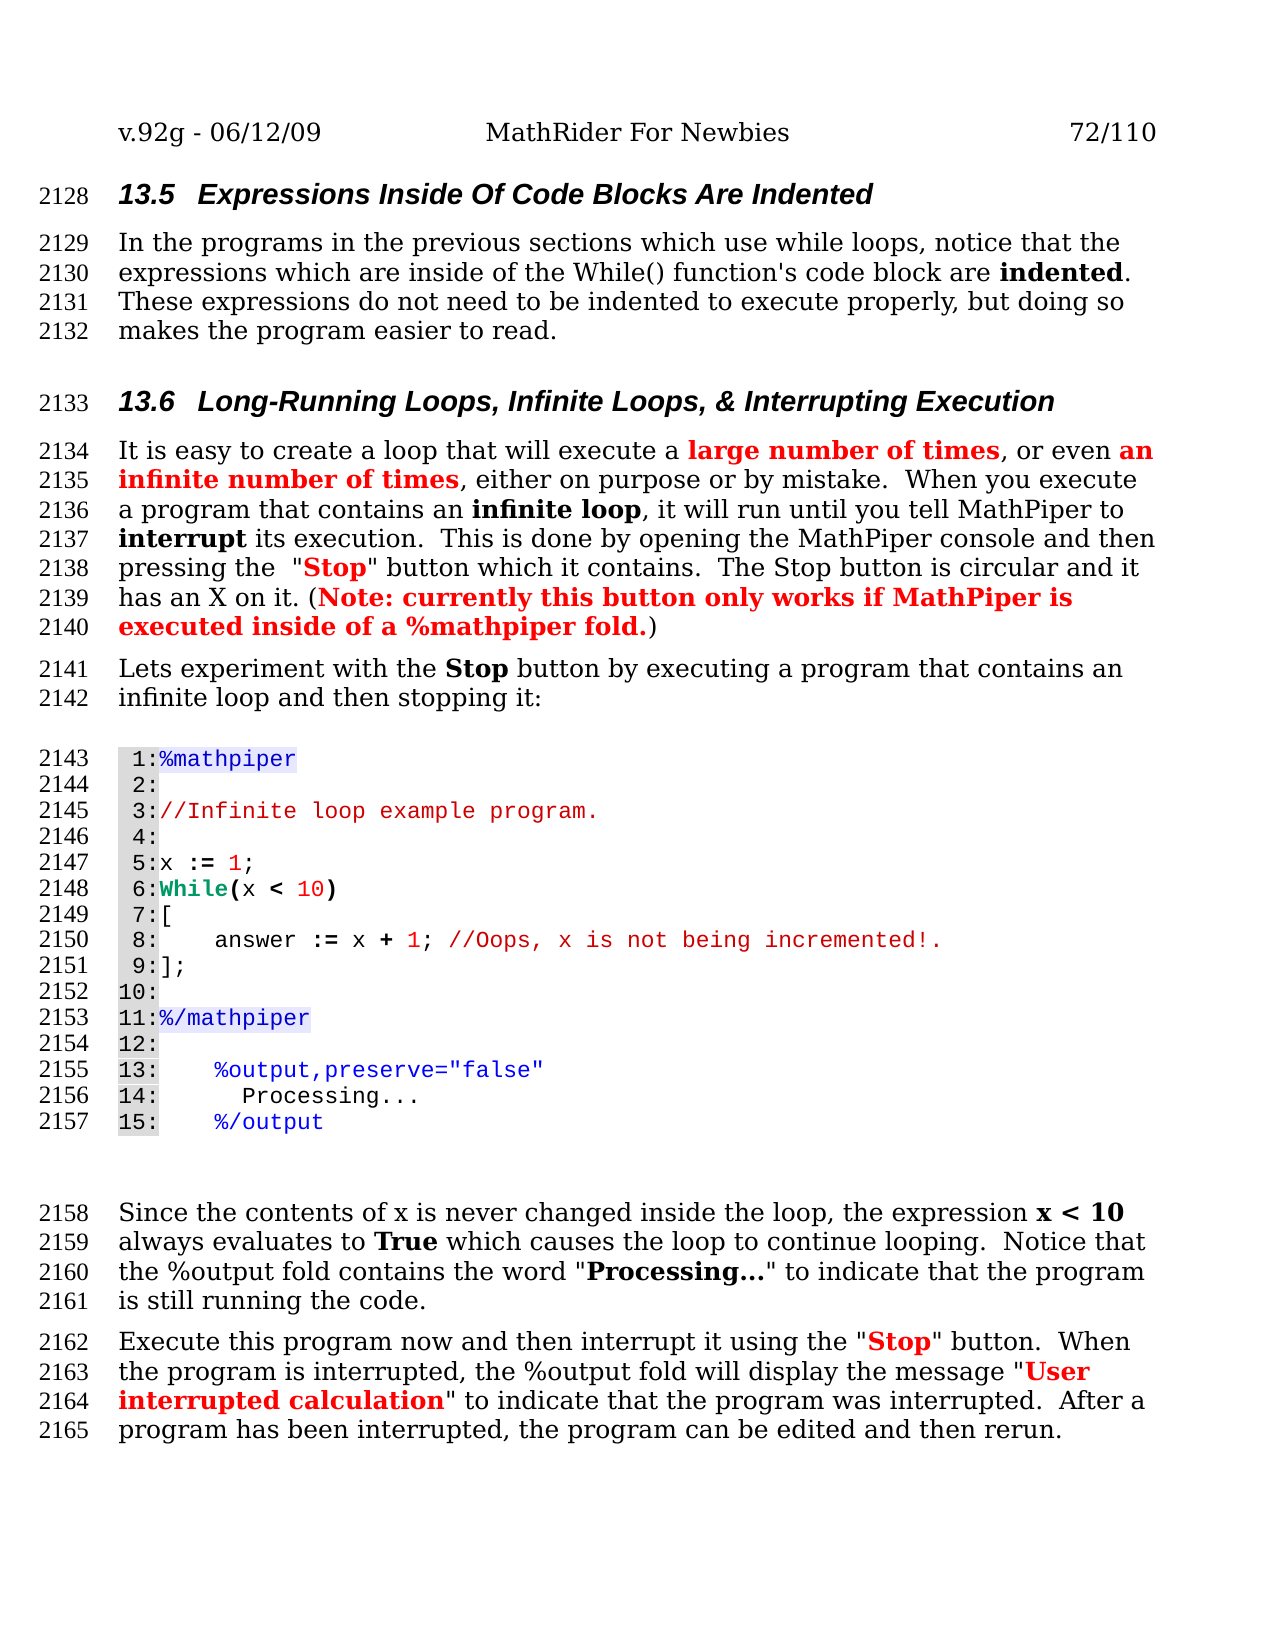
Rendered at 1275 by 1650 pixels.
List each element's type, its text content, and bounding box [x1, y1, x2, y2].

text 10: [118, 981, 1157, 1007]
text 8: answer := x + 1; //Oops, x is not being incremented!. [118, 929, 1157, 955]
text 15: %/output [118, 1110, 1157, 1136]
text 12: [118, 1033, 1157, 1058]
subtitle Long-Running Loops, Infinite Loops, & Interrupting Execution [118, 384, 1157, 418]
text 1:%mathpiper [118, 747, 1157, 773]
text 4: [118, 825, 1157, 851]
text Since the contents of x is never changed inside the loop, the expression x < 10 always evaluates to True which causes the loop to continue looping. Notice that the %output fold contains the word "Processing..." to indicate that the program is still running the code. [118, 1198, 1157, 1315]
text 5:x := 1; [118, 851, 1157, 877]
text 2: [118, 773, 1157, 799]
text 9:]; [118, 955, 1157, 981]
text Execute this program now and then interrupt it using the "Stop" button. When the program is interrupted, the %output fold will display the message "User interrupted calculation" to indicate that the program was interrupted. After a program has been interrupted, the program can be edited and then rerun. [118, 1327, 1157, 1444]
text 14: Processing... [118, 1084, 1157, 1110]
text 3://Infinite loop example program. [118, 799, 1157, 825]
subtitle Expressions Inside Of Code Blocks Are Indented [118, 177, 1157, 210]
text 11:%/mathpiper [118, 1007, 1157, 1033]
text 7:[ [118, 903, 1157, 929]
text It is easy to create a loop that will execute a large number of times, or even an infinite number of times, either on purpose or by mistake. When you execute a program that contains an infinite loop, it will run until you tell MathPiper to interrupt its execution. This is done by opening the MathPiper console and then pressing the "Stop" button which it contains. The Stop button is circular and it has an X on it. (Note: currently this button only works if MathPiper is executed inside of a %mathpiper fold.) [118, 436, 1157, 641]
text Lets experiment with the Stop button by executing a program that contains an infinite loop and then stopping it: [118, 653, 1157, 712]
text In the programs in the previous sections which use while loops, notice that the expressions which are inside of the While() function's code block are indented. These expressions do not need to be indented to execute properly, but doing so makes the program easier to read. [118, 228, 1157, 345]
text 13: %output,preserve="false" [118, 1058, 1157, 1084]
text 6:While(x < 10) [118, 877, 1157, 903]
